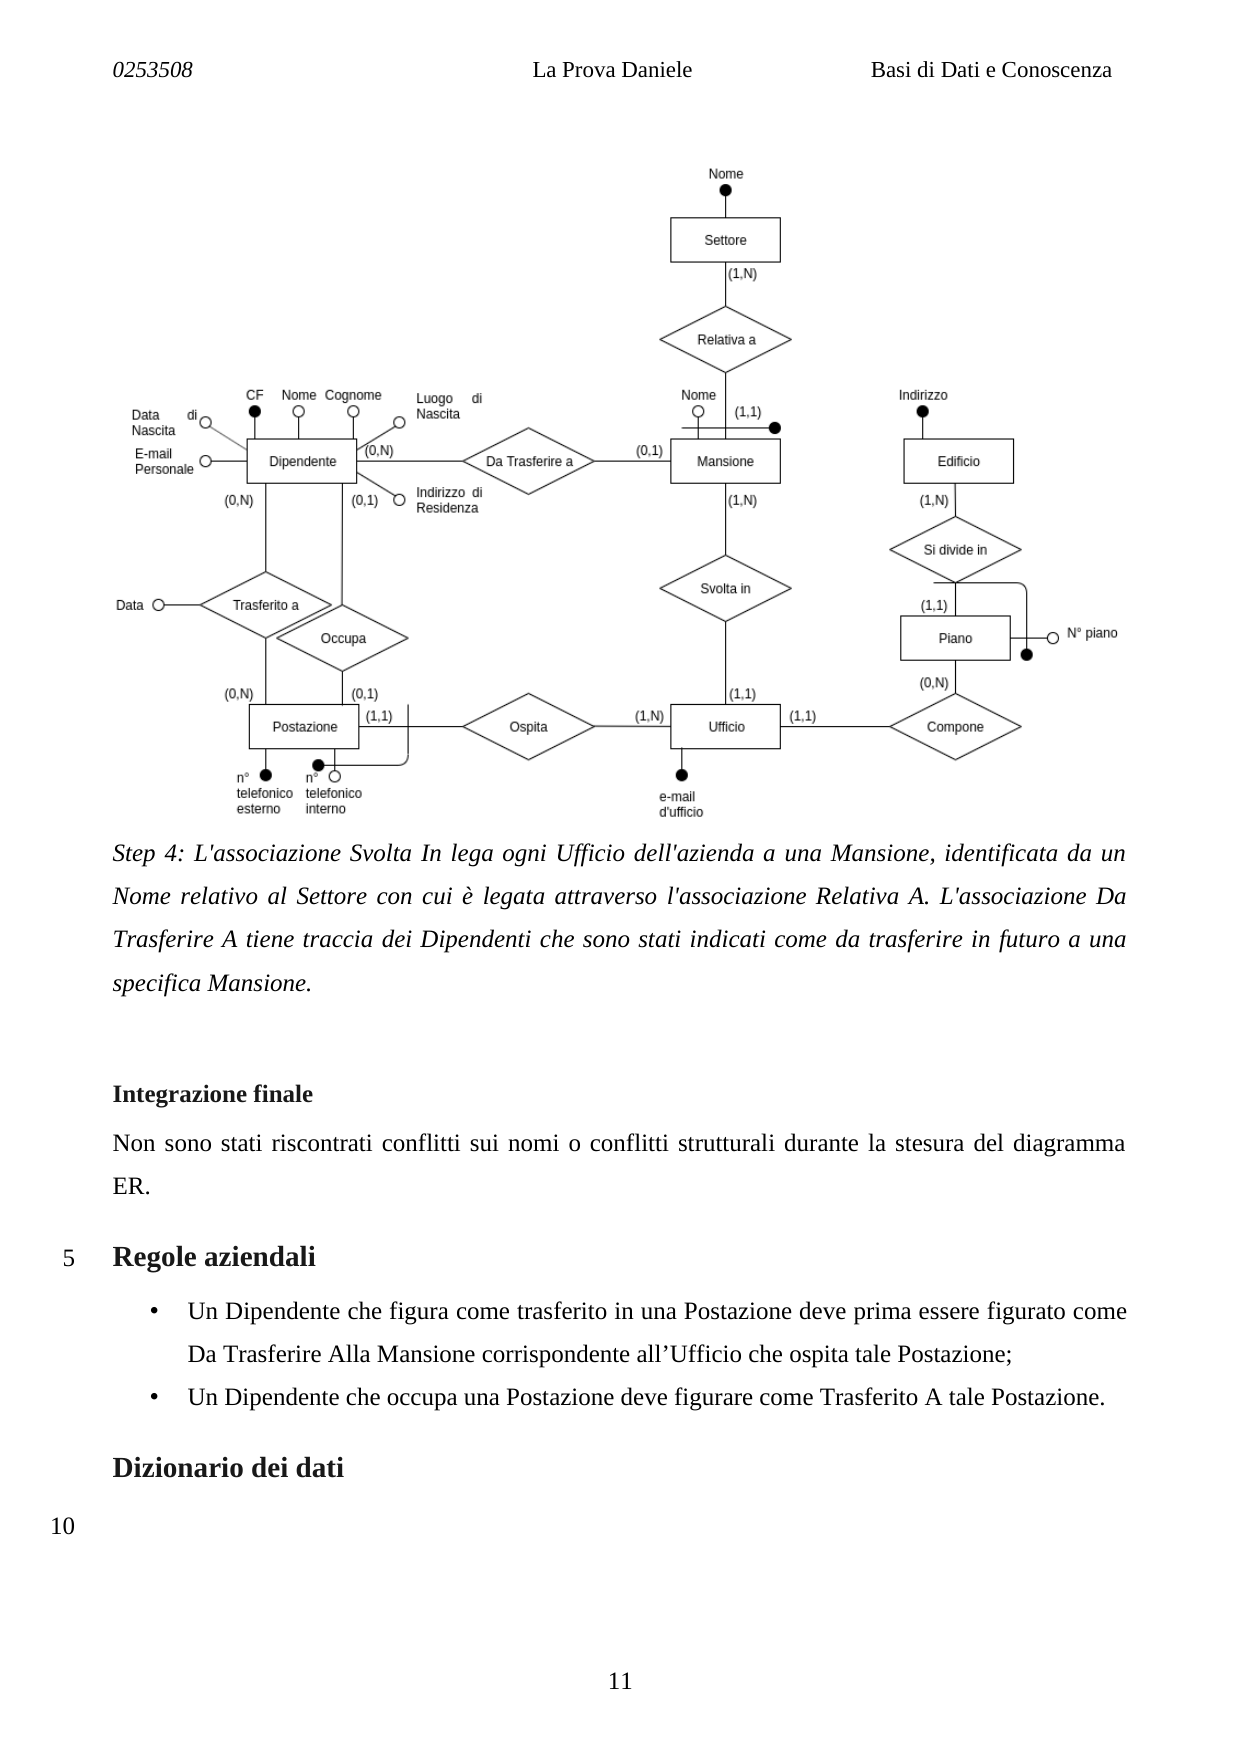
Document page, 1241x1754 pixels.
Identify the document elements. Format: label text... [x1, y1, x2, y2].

text Non sono stati riscontrati conflitti sui nomi o conflitti strutturali durante la stesura del diagramma ER. [112, 1128, 1128, 1200]
list Un Dipendente che occupa una Postazione deve figurare come Trasferito A tale Postazione. [150, 1382, 1128, 1411]
subtitle Regole aziendali [112, 1239, 1128, 1273]
subtitle Integrazione finale [112, 1079, 1128, 1108]
picture [112, 162, 1128, 819]
text Step 4: L'associazione Svolta In lega ogni Ufficio dell'azienda a una Mansione, identificata da un Nome relativo al Settore con cui è legata attraverso l'associazione Relativa A. L'associazione Da Trasferire A tiene traccia dei Dipendenti che sono stati indicati come da trasferire in futuro a una specifica Mansione. [112, 819, 1128, 996]
list Un Dipendente che figura come trasferito in una Postazione deve prima essere figurato come Da Trasferire Alla Mansione corrispondente all’Ufficio che ospita tale Postazione; [150, 1296, 1128, 1368]
subtitle Dizionario dei dati [112, 1450, 1128, 1484]
